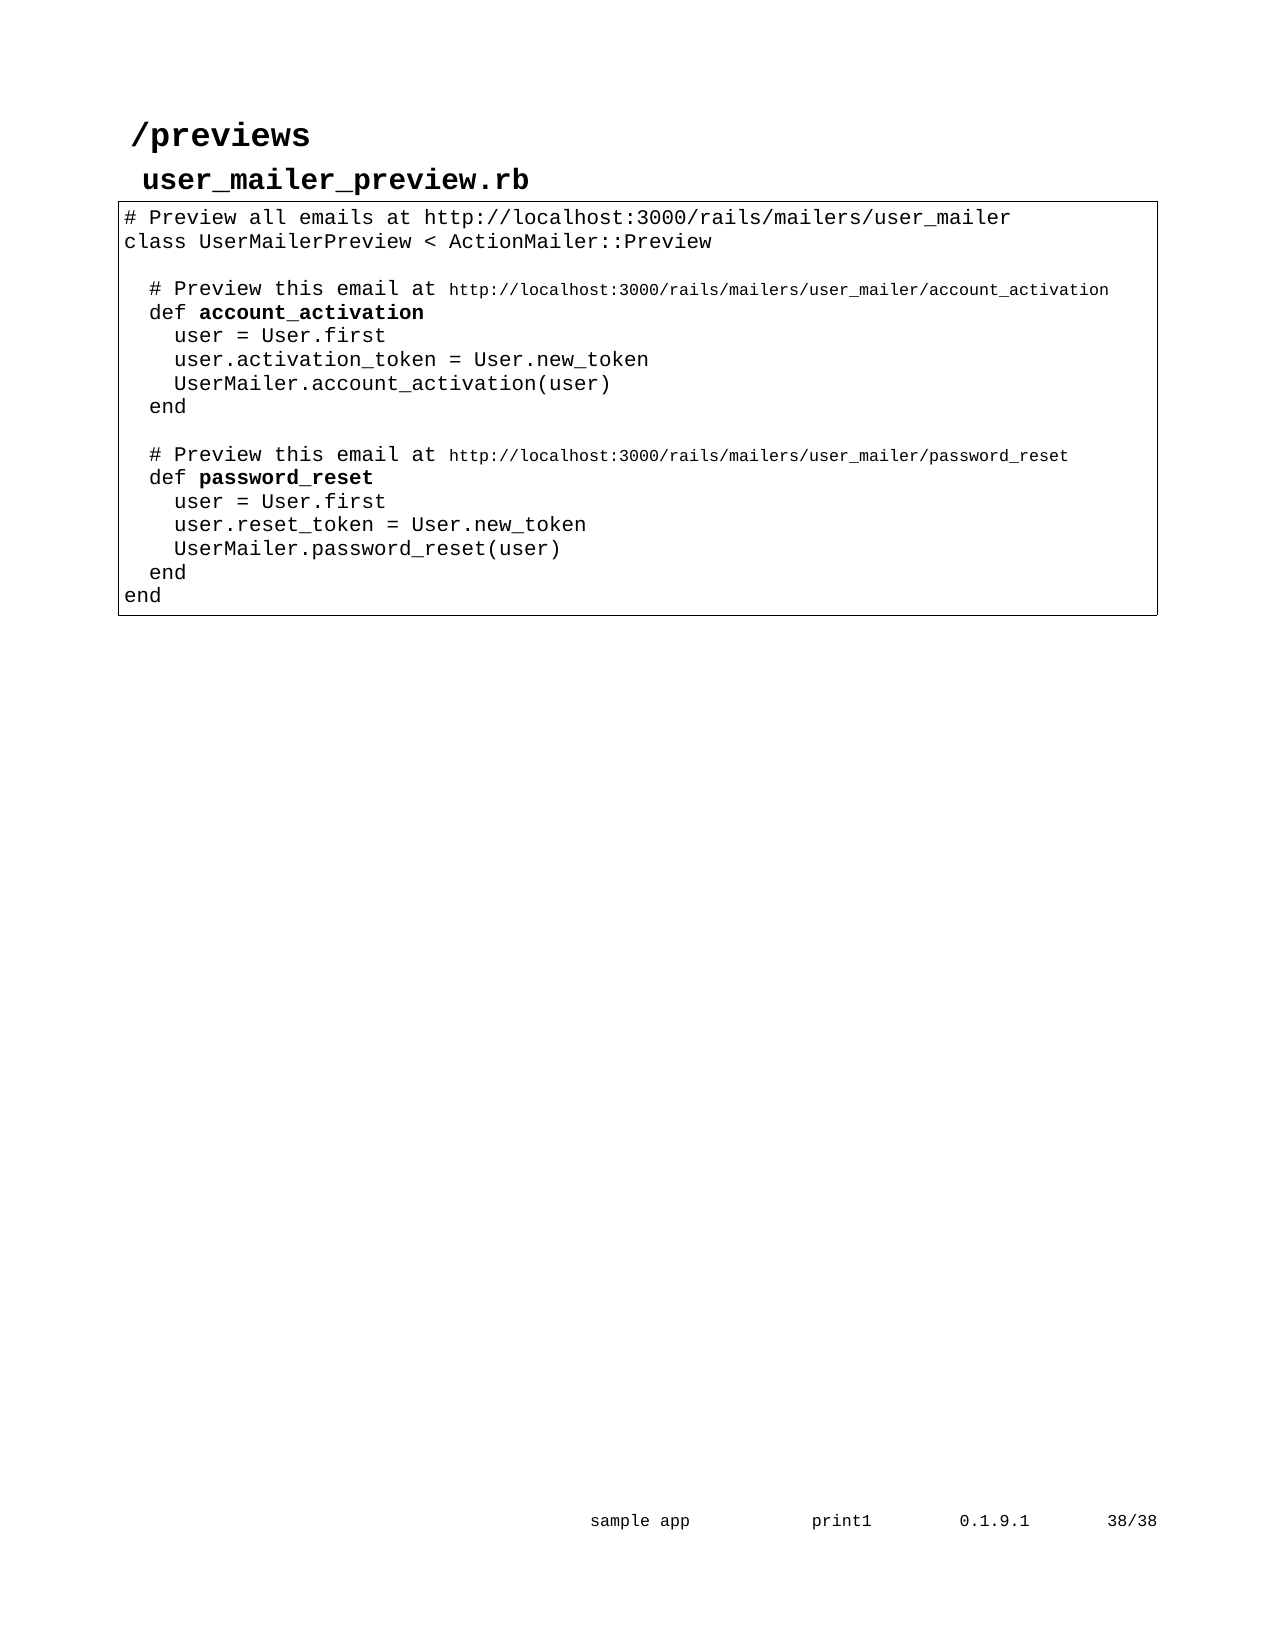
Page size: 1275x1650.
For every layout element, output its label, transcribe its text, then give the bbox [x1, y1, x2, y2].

subtitle user_mailer_preview.rb [142, 165, 1157, 198]
subtitle /previews [130, 118, 1157, 156]
table_header # Preview all emails at http://localhost:3000/rails/mailers/user_mailer class UserMailerPreview < ActionMailer::Preview # Preview this email at http://localhost:3000/rails/mailers/user_mailer/account_activation def account_activation user = User.first user.activation_token = User.new_token UserMailer.account_activation(user) end # Preview this email at http://localhost:3000/rails/mailers/user_mailer/password_reset def password_reset user = User.first user.reset_token = User.new_token UserMailer.password_reset(user) end end [119, 202, 1157, 615]
